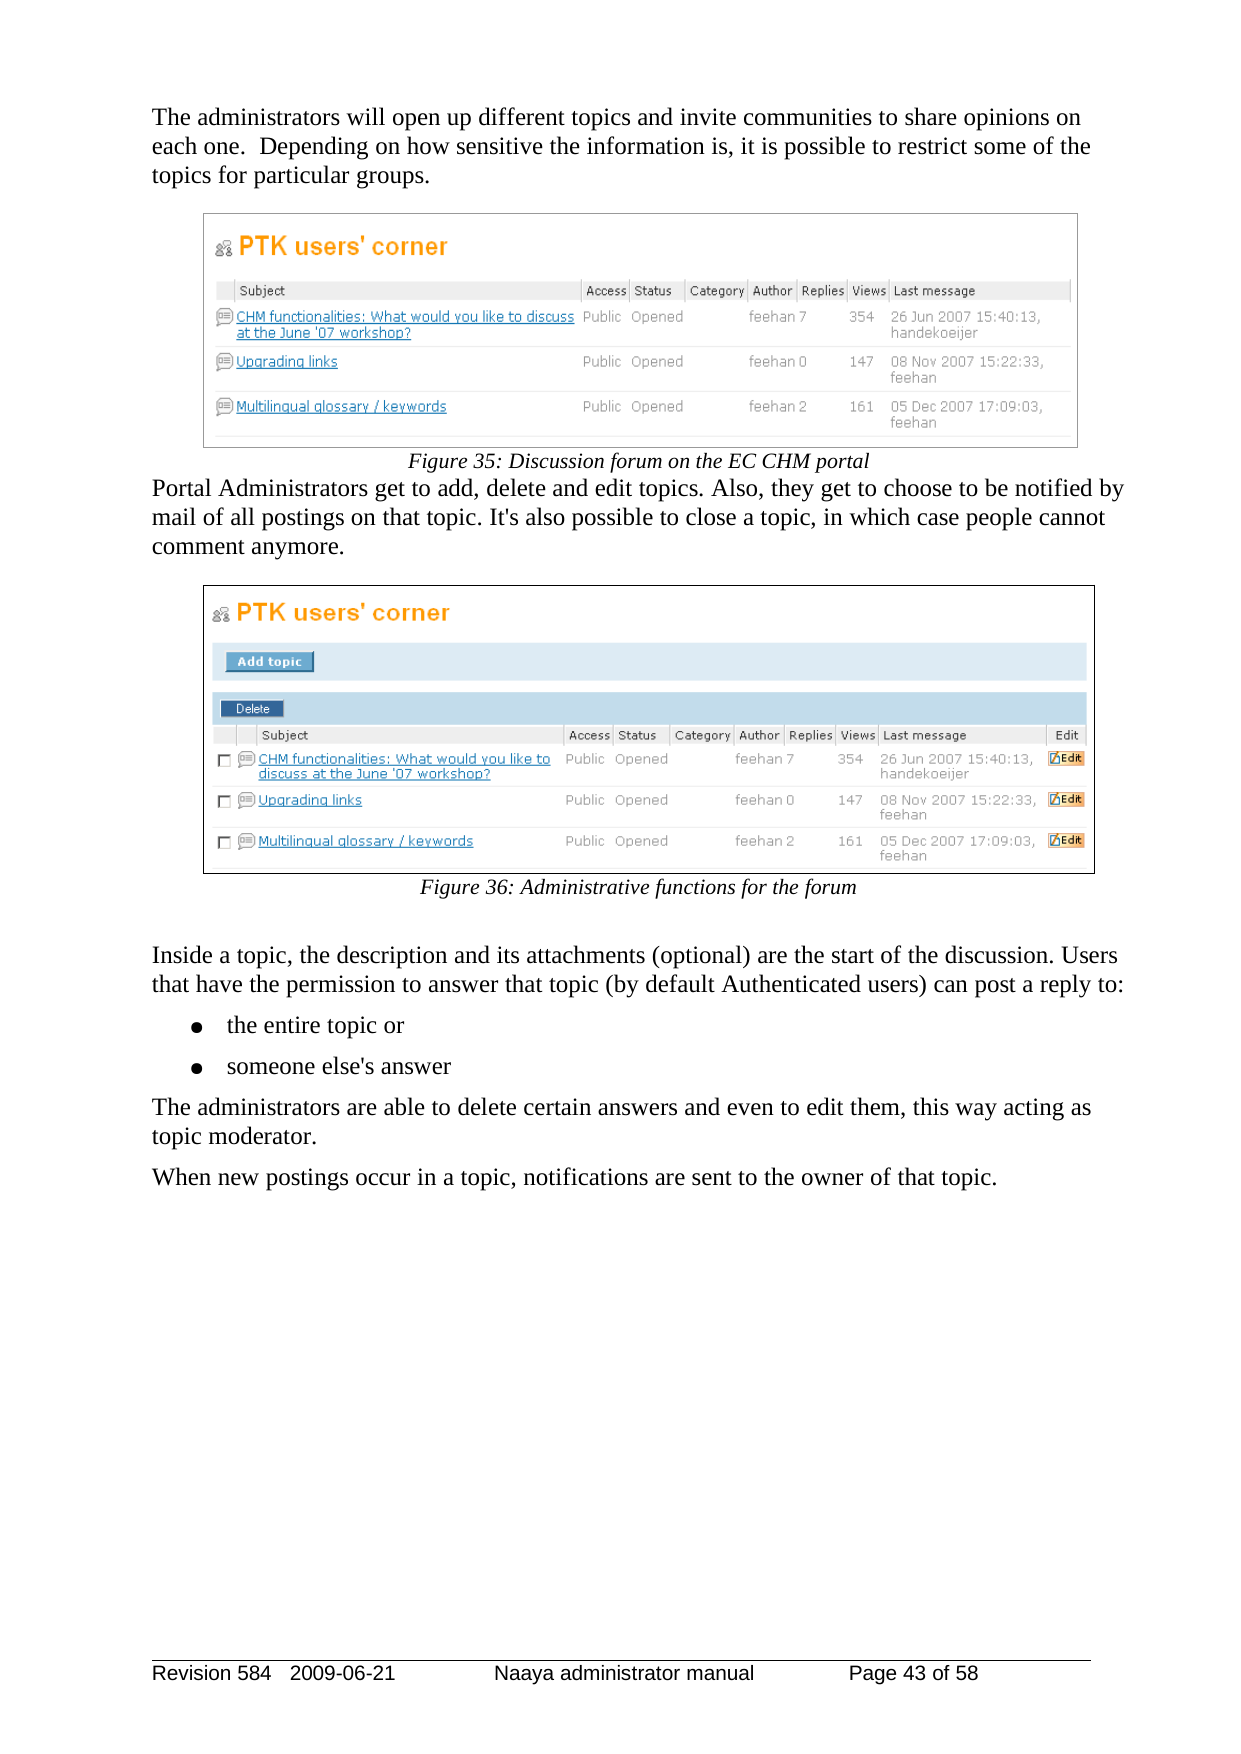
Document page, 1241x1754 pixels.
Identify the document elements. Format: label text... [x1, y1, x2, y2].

text When new postings occur in a topic, notifications are sent to the owner of that topic. [152, 1161, 1128, 1190]
text Figure 35: Discussion forum on the EC CHM portal [203, 448, 1077, 473]
text Portal Administrators get to add, delete and edit topics. Also, they get to choose to be notified by mail of all postings on that topic. It's also possible to close a topic, in which case people cannot comment anymore. [152, 201, 1128, 560]
picture [206, 216, 1074, 445]
list the entire topic or [189, 1010, 1128, 1039]
text The administrators will open up different topics and invite communities to share opinions on each one. Depending on how sensitive the information is, it is possible to restrict some of the topics for particular groups. [152, 102, 1128, 189]
text The administrators are able to delete certain answers and even to edit them, this way acting as topic moderator. [152, 1091, 1128, 1149]
text [204, 214, 1077, 447]
text Figure 36: Administrative functions for the forum [203, 874, 1077, 899]
list someone else's answer [189, 1051, 1128, 1080]
picture [206, 587, 1092, 871]
text Inside a topic, the description and its attachments (optional) are the start of the discussion. Users that have the permission to answer that topic (by default Authenticated users) can post a reply to: [152, 940, 1128, 998]
